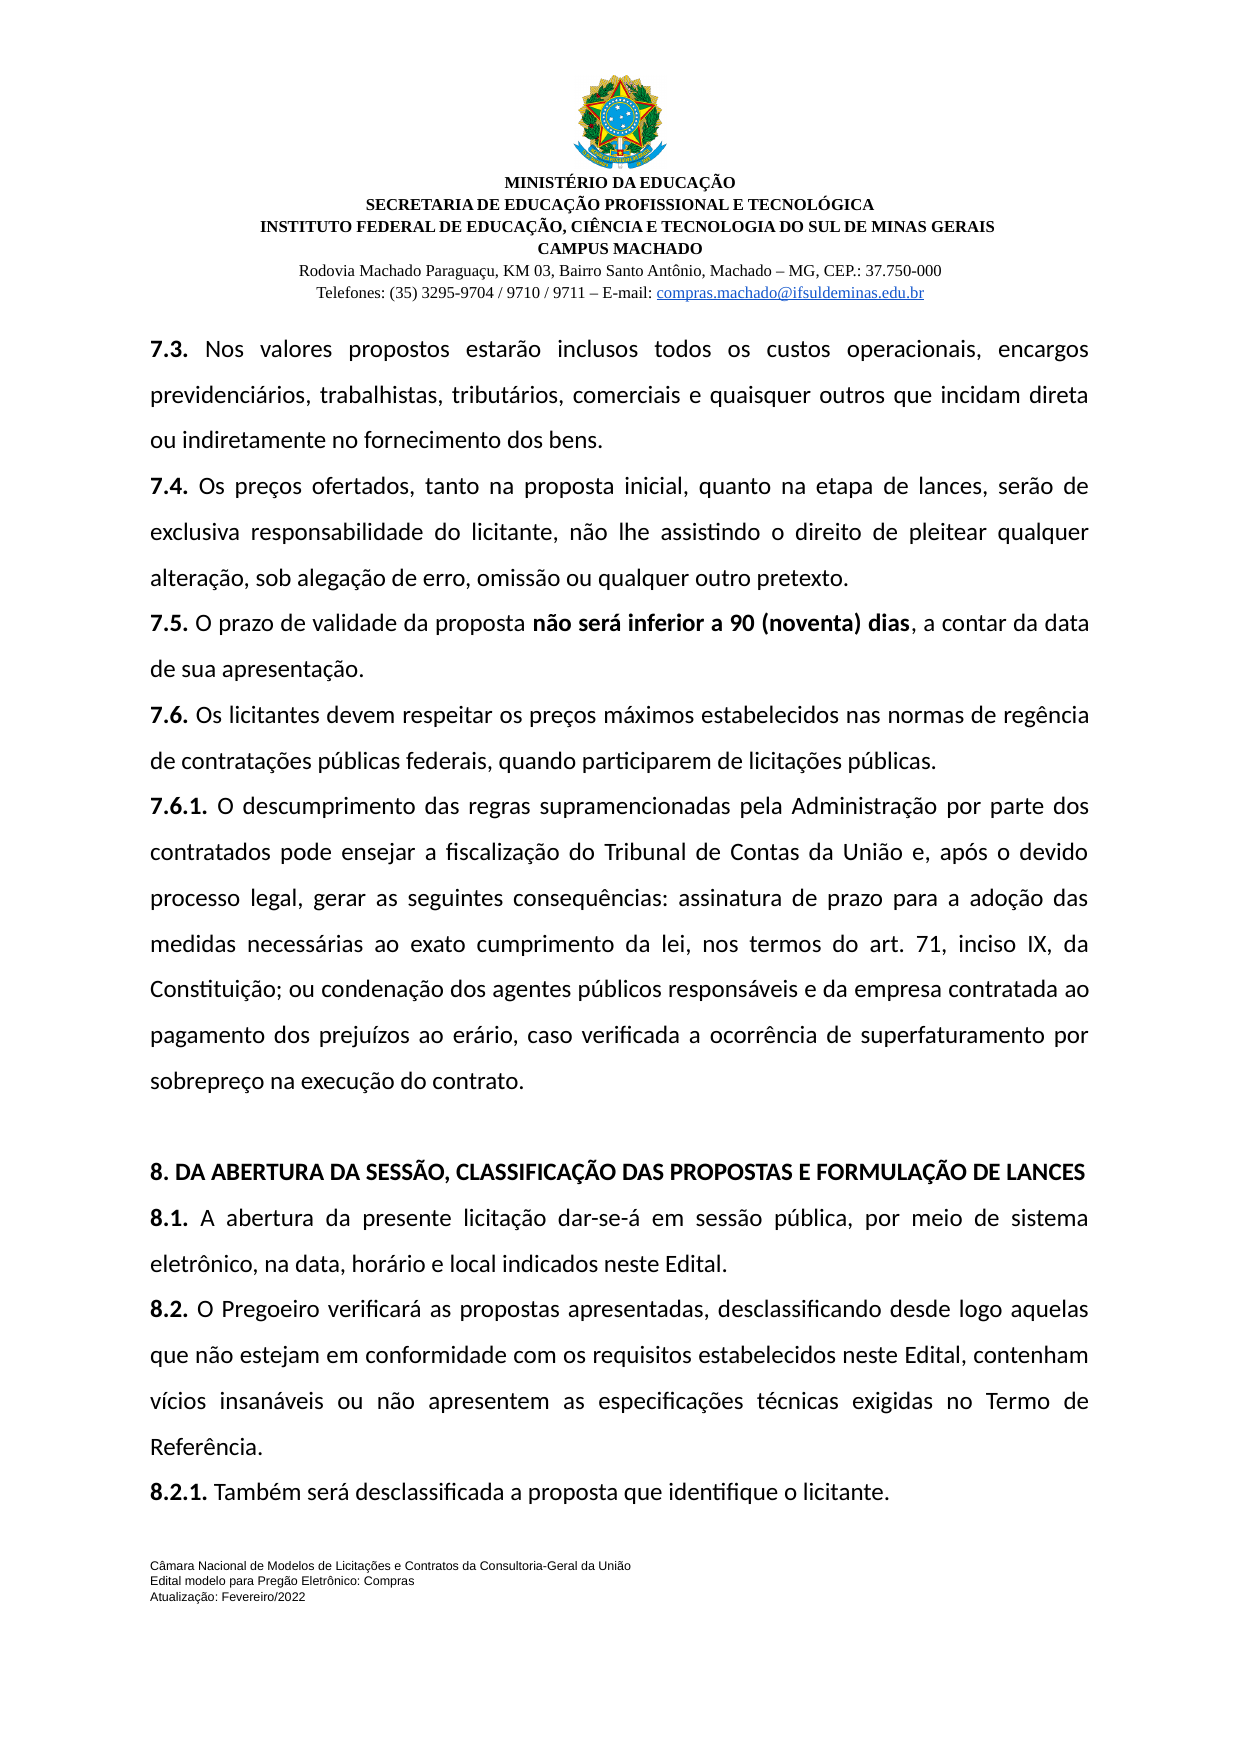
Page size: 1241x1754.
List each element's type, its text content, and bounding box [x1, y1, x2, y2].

text 7.3. Nos valores propostos estarão inclusos todos os custos operacionais, encargos previdenciários, trabalhistas, tributários, comerciais e quaisquer outros que incidam direta ou indiretamente no fornecimento dos bens. [150, 333, 1090, 455]
text 7.5. O prazo de validade da proposta não será inferior a 90 (noventa) dias, a contar da data de sua apresentação. [150, 608, 1090, 684]
picture [613, 164, 628, 169]
text 8.2.1. Também será desclassificada a proposta que identifique o licitante. [150, 1476, 1090, 1507]
text 7.6.1. O descumprimento das regras supramencionadas pela Administração por parte dos contratados pode ensejar a fiscalização do Tribunal de Contas da União e, após o devido processo legal, gerar as seguintes consequências: assinatura de prazo para a adoção das medidas necessárias ao exato cumprimento da lei, nos termos do art. 71, inciso IX, da Constituição; ou condenação dos agentes públicos responsáveis e da empresa contratada ao pagamento dos prejuízos ao erário, caso verificada a ocorrência de superfaturamento por sobrepreço na execução do contrato. [150, 791, 1090, 1095]
text 8.1. A abertura da presente licitação dar-se-á em sessão pública, por meio de sistema eletrônico, na data, horário e local indicados neste Edital. [150, 1202, 1090, 1278]
picture [573, 75, 667, 169]
text 8.2. O Pregoeiro verificará as propostas apresentadas, desclassificando desde logo aquelas que não estejam em conformidade com os requisitos estabelecidos neste Edital, contenham vícios insanáveis ou não apresentem as especificações técnicas exigidas no Termo de Referência. [150, 1293, 1090, 1461]
text 8. DA ABERTURA DA SESSÃO, CLASSIFICAÇÃO DAS PROPOSTAS E FORMULAÇÃO DE LANCES [150, 1156, 1090, 1187]
text 7.4. Os preços ofertados, tanto na proposta inicial, quanto na etapa de lances, serão de exclusiva responsabilidade do licitante, não lhe assistindo o direito de pleitear qualquer alteração, sob alegação de erro, omissão ou qualquer outro pretexto. [150, 470, 1090, 592]
picture [639, 150, 650, 156]
text 7.6. Os licitantes devem respeitar os preços máximos estabelecidos nas normas de regência de contratações públicas federais, quando participarem de licitações públicas. [150, 699, 1090, 775]
